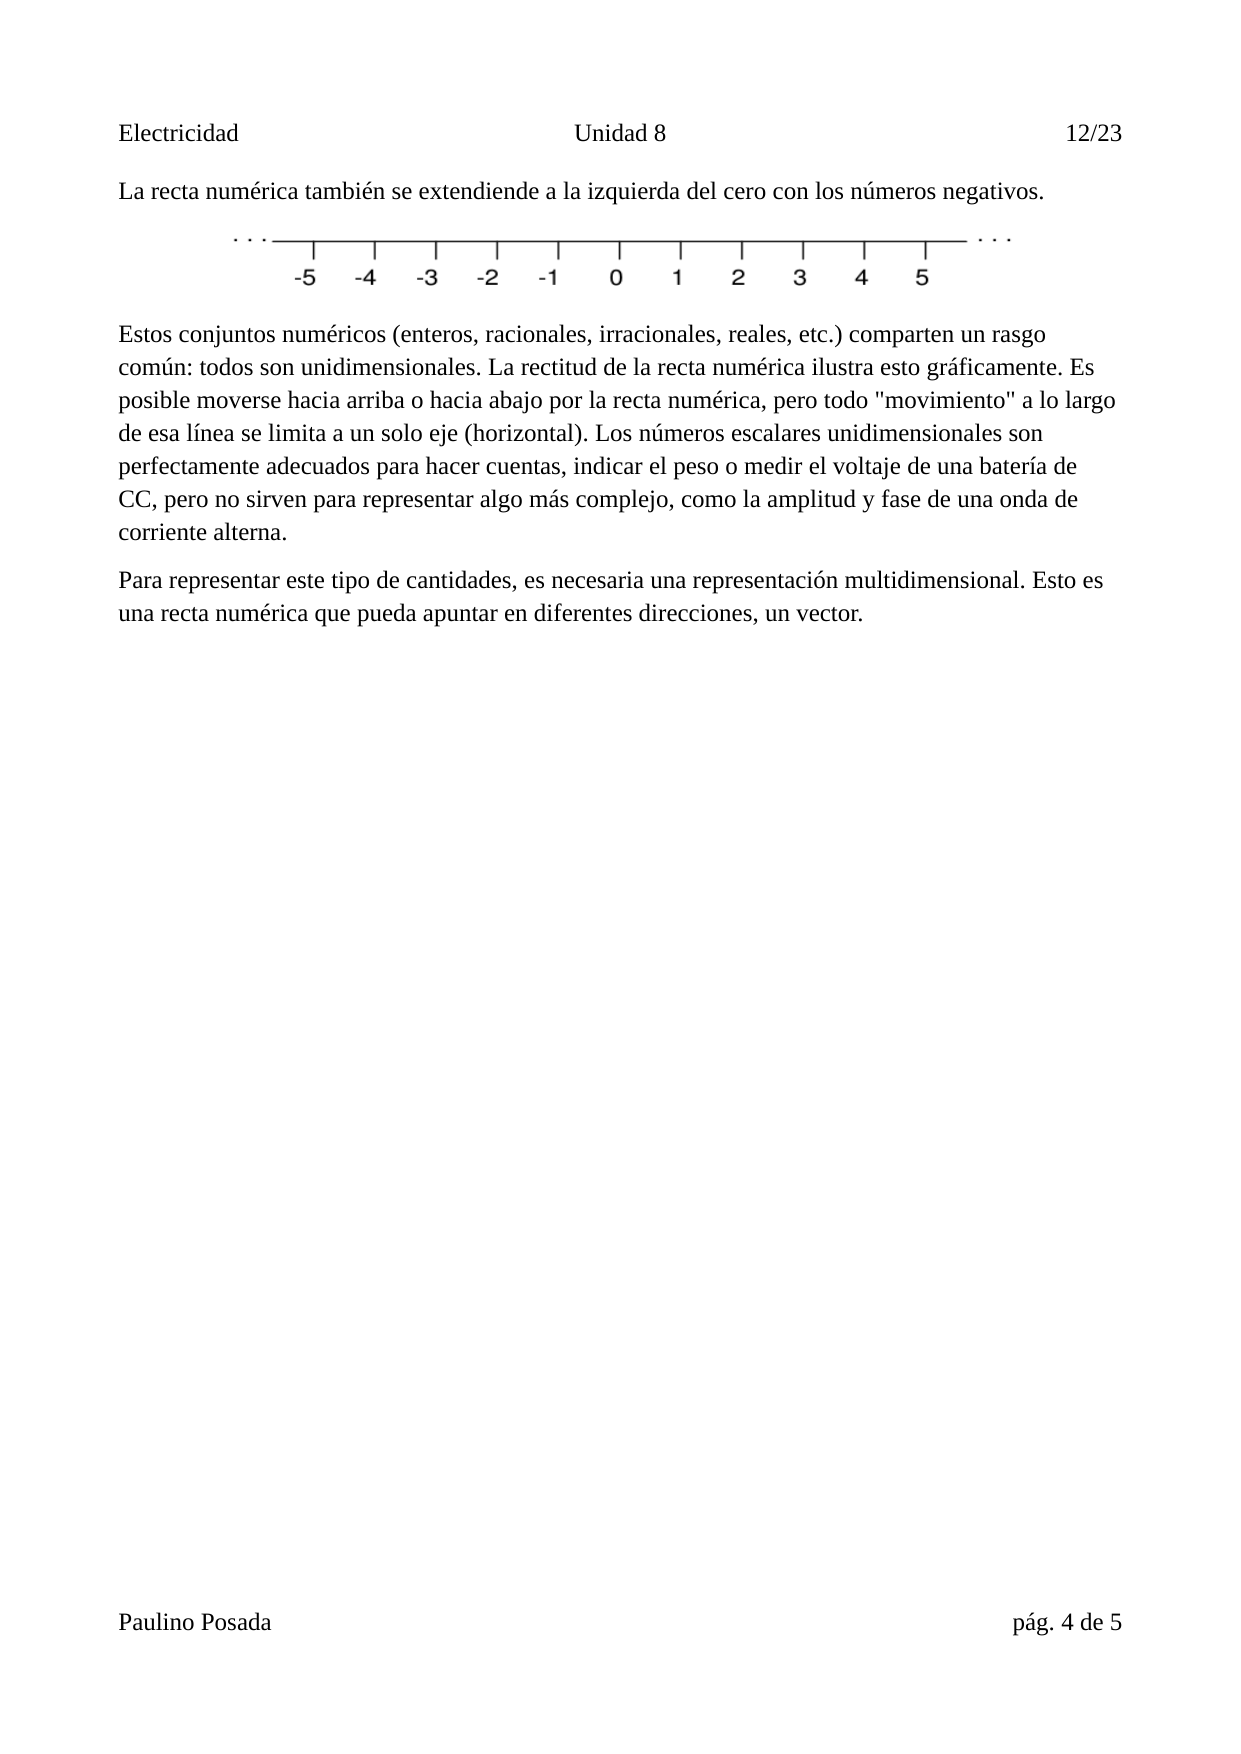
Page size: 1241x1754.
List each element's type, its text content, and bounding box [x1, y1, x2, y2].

text Para representar este tipo de cantidades, es necesaria una representación multidimensional. Esto es una recta numérica que pueda apuntar en diferentes direcciones, un vector. [118, 565, 1122, 627]
text La recta numérica también se extendiende a la izquierda del cero con los números negativos. [118, 176, 1122, 205]
picture [218, 223, 1022, 297]
text Estos conjuntos numéricos (enteros, racionales, irracionales, reales, etc.) comparten un rasgo común: todos son unidimensionales. La rectitud de la recta numérica ilustra esto gráficamente. Es posible moverse hacia arriba o hacia abajo por la recta numérica, pero todo "movimiento" a lo largo de esa línea se limita a un solo eje (horizontal). Los números escalares unidimensionales son perfectamente adecuados para hacer cuentas, indicar el peso o medir el voltaje de una batería de CC, pero no sirven para representar algo más complejo, como la amplitud y fase de una onda de corriente alterna. [118, 319, 1122, 546]
